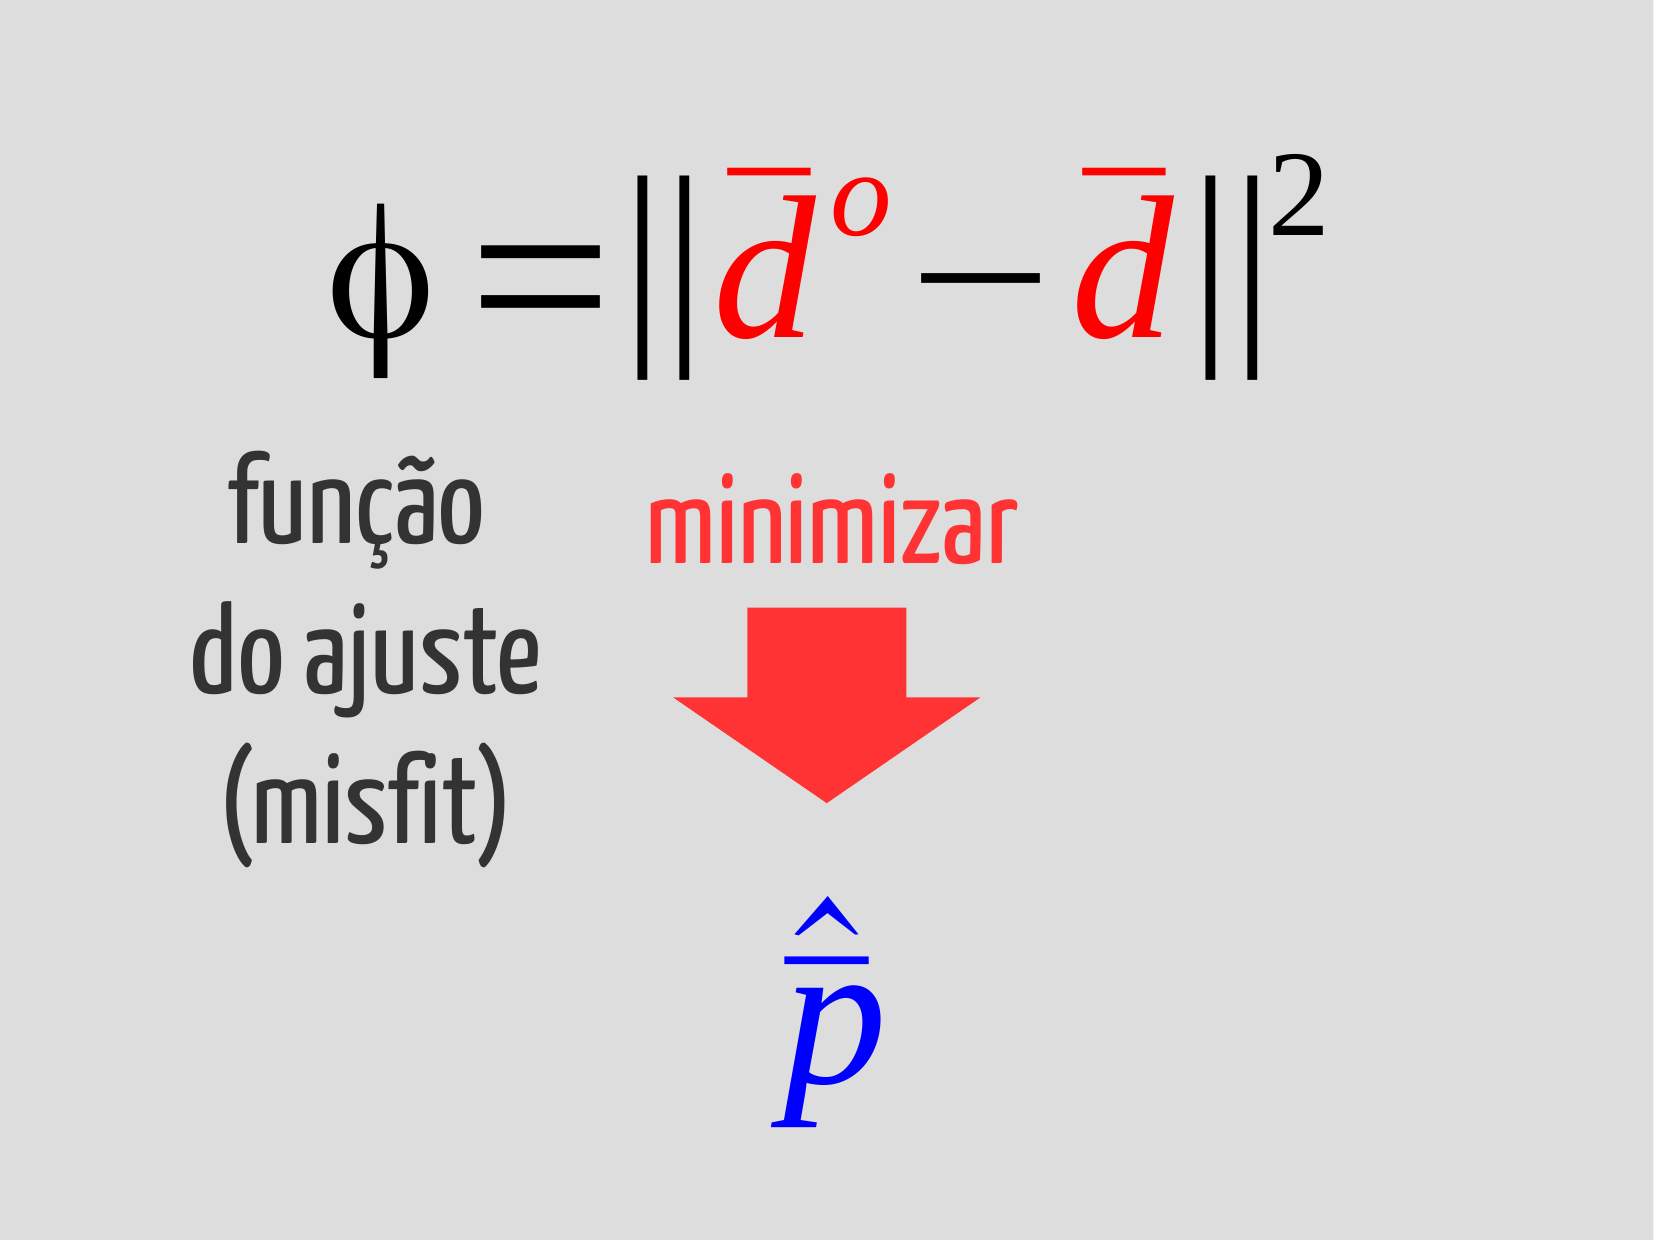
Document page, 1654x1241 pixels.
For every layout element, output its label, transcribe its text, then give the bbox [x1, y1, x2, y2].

title função do ajuste (misfit) [141, 401, 591, 886]
title minimizar [608, 425, 1058, 603]
chart [317, 126, 1337, 390]
text_box [673, 607, 981, 804]
chart [755, 885, 899, 1128]
